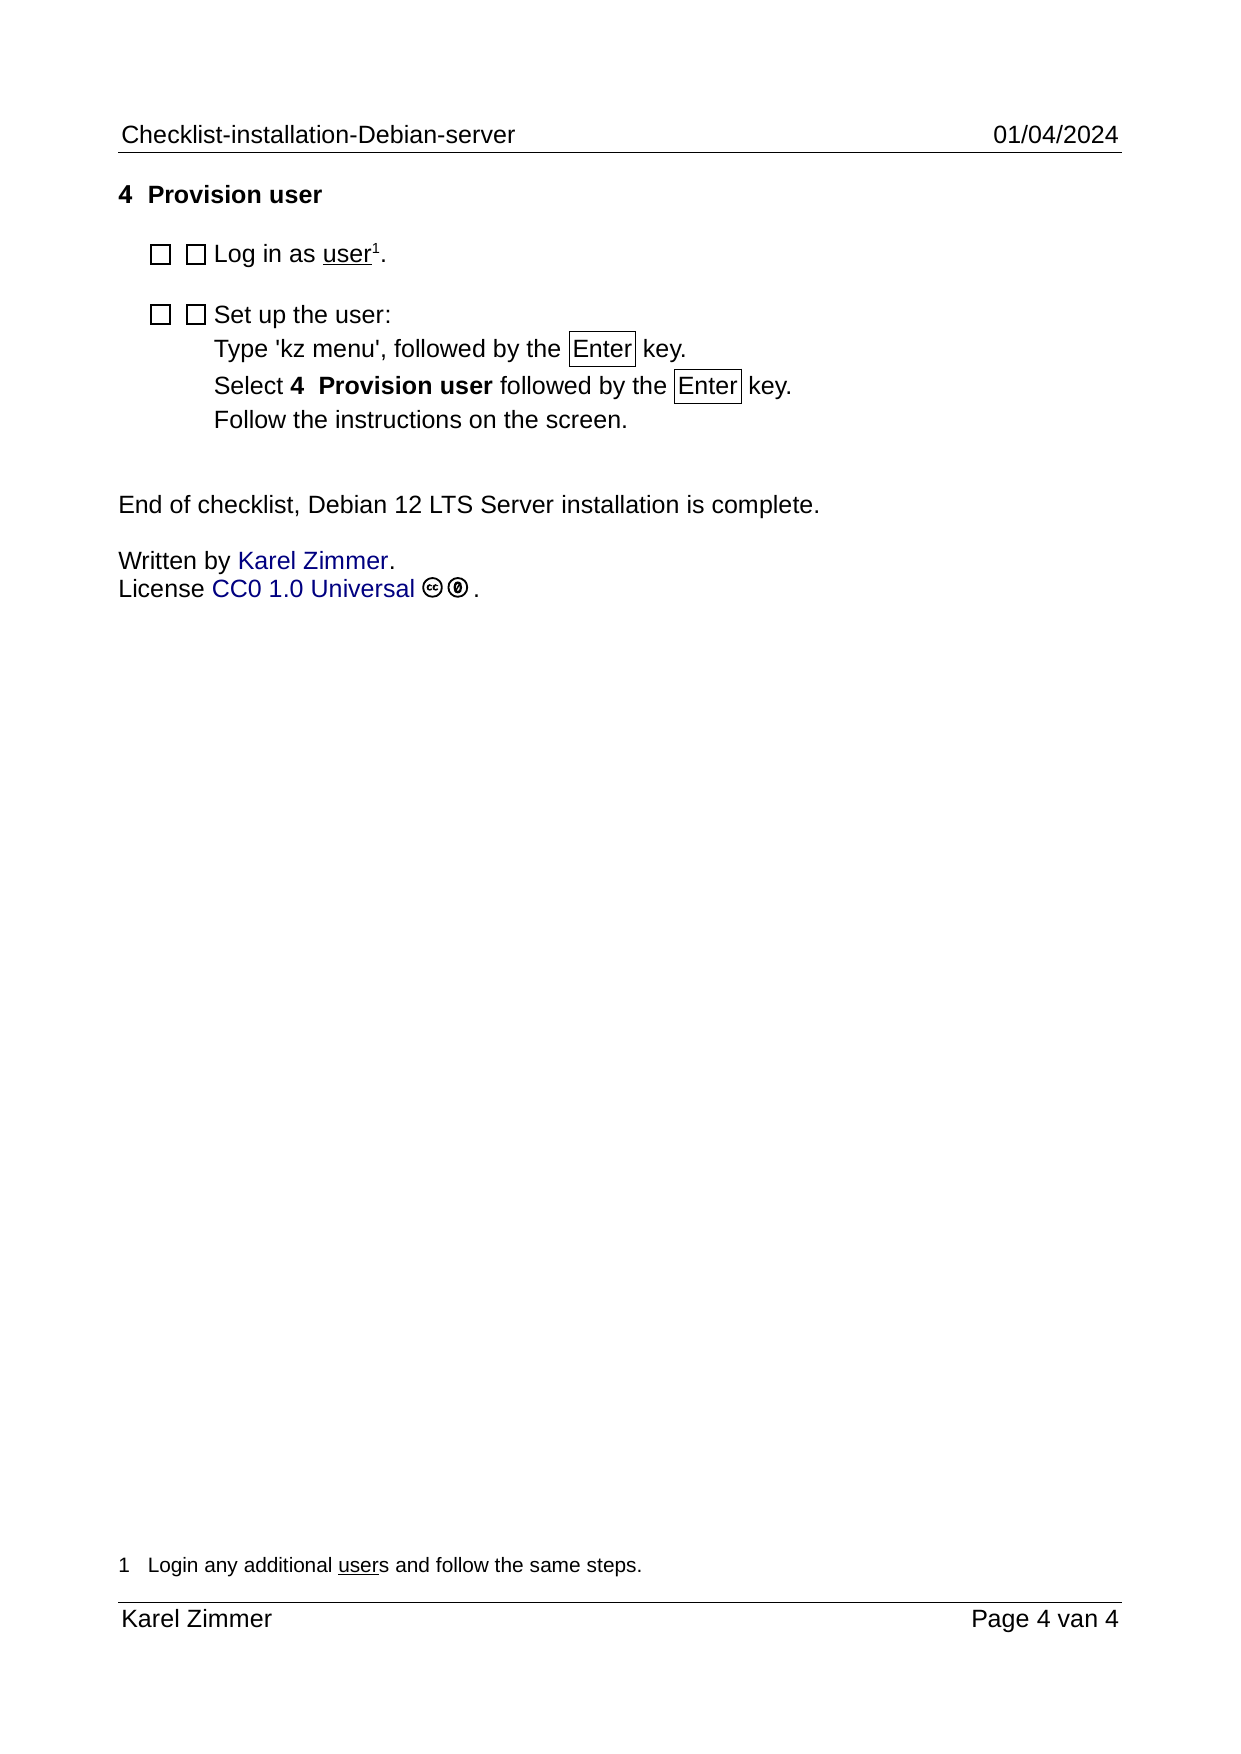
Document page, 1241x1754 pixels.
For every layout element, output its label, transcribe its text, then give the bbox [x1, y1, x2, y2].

table_cell Follow the instructions on the screen. [213, 405, 1122, 435]
table_cell [142, 405, 177, 435]
table_header Log in as USER. [213, 239, 1122, 269]
table_cell [213, 269, 1122, 300]
table_cell [142, 300, 177, 330]
table_cell [118, 330, 142, 367]
table_cell Type 'kz menu', followed by the Enter key. [213, 330, 1122, 367]
table_cell [177, 368, 213, 405]
table_header [118, 239, 142, 269]
table_cell [118, 368, 142, 405]
table_cell Select 4 Provision user followed by the Enter key. [213, 368, 1122, 405]
text License CC0 1.0 Universal . [118, 575, 1122, 603]
text End of checklist, Debian 12 LTS Server installation is complete. [118, 491, 1122, 519]
table_cell [177, 330, 213, 367]
table_header [177, 239, 213, 269]
list Provision user [118, 177, 1122, 211]
table_cell [118, 405, 142, 435]
table_cell [142, 368, 177, 405]
table_cell [142, 269, 177, 300]
table_cell [177, 300, 213, 330]
table_cell [118, 300, 142, 330]
table_cell Set up the user: [213, 300, 1122, 330]
table_cell [177, 405, 213, 435]
table_cell [142, 330, 177, 367]
table_header [142, 239, 177, 269]
table_cell [177, 269, 213, 300]
text Written by Karel Zimmer. [118, 547, 1122, 575]
table_cell [118, 269, 142, 300]
